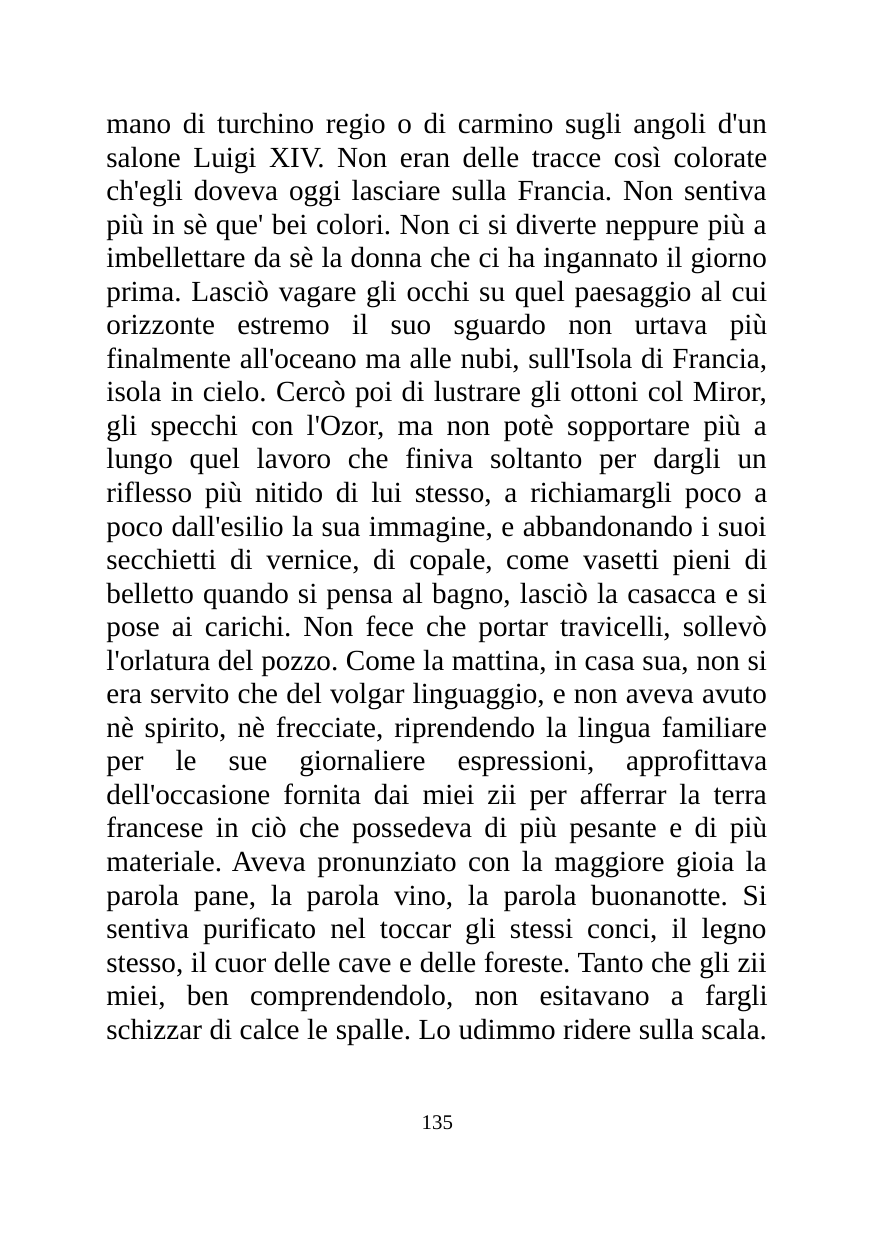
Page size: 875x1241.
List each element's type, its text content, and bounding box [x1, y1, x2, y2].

text mano di turchino regio o di carmino sugli angoli d'un salone Luigi XIV. Non eran delle tracce così colorate ch'egli doveva oggi lasciare sulla Francia. Non sentiva più in sè que' bei colori. Non ci si diverte neppure più a imbellettare da sè la donna che ci ha ingannato il giorno prima. Lasciò vagare gli occhi su quel paesaggio al cui orizzonte estremo il suo sguardo non urtava più finalmente all'oceano ma alle nubi, sull'Isola di Francia, isola in cielo. Cercò poi di lustrare gli ottoni col Miror, gli specchi con l'Ozor, ma non potè sopportare più a lungo quel lavoro che finiva soltanto per dargli un riflesso più nitido di lui stesso, a richiamargli poco a poco dall'esilio la sua immagine, e abbandonando i suoi secchietti di vernice, di copale, come vasetti pieni di belletto quando si pensa al bagno, lasciò la casacca e si pose ai carichi. Non fece che portar travicelli, sollevò l'orlatura del pozzo. Come la mattina, in casa sua, non si era servito che del volgar linguaggio, e non aveva avuto nè spirito, nè frecciate, riprendendo la lingua familiare per le sue giornaliere espressioni, approfittava dell'occasione fornita dai miei zii per afferrar la terra francese in ciò che possedeva di più pesante e di più materiale. Aveva pronunziato con la maggiore gioia la parola pane, la parola vino, la parola buonanotte. Si sentiva purificato nel toccar gli stessi conci, il legno stesso, il cuor delle cave e delle foreste. Tanto che gli zii miei, ben comprendendolo, non esitavano a fargli schizzar di calce le spalle. Lo udimmo ridere sulla scala. [106, 106, 768, 1045]
